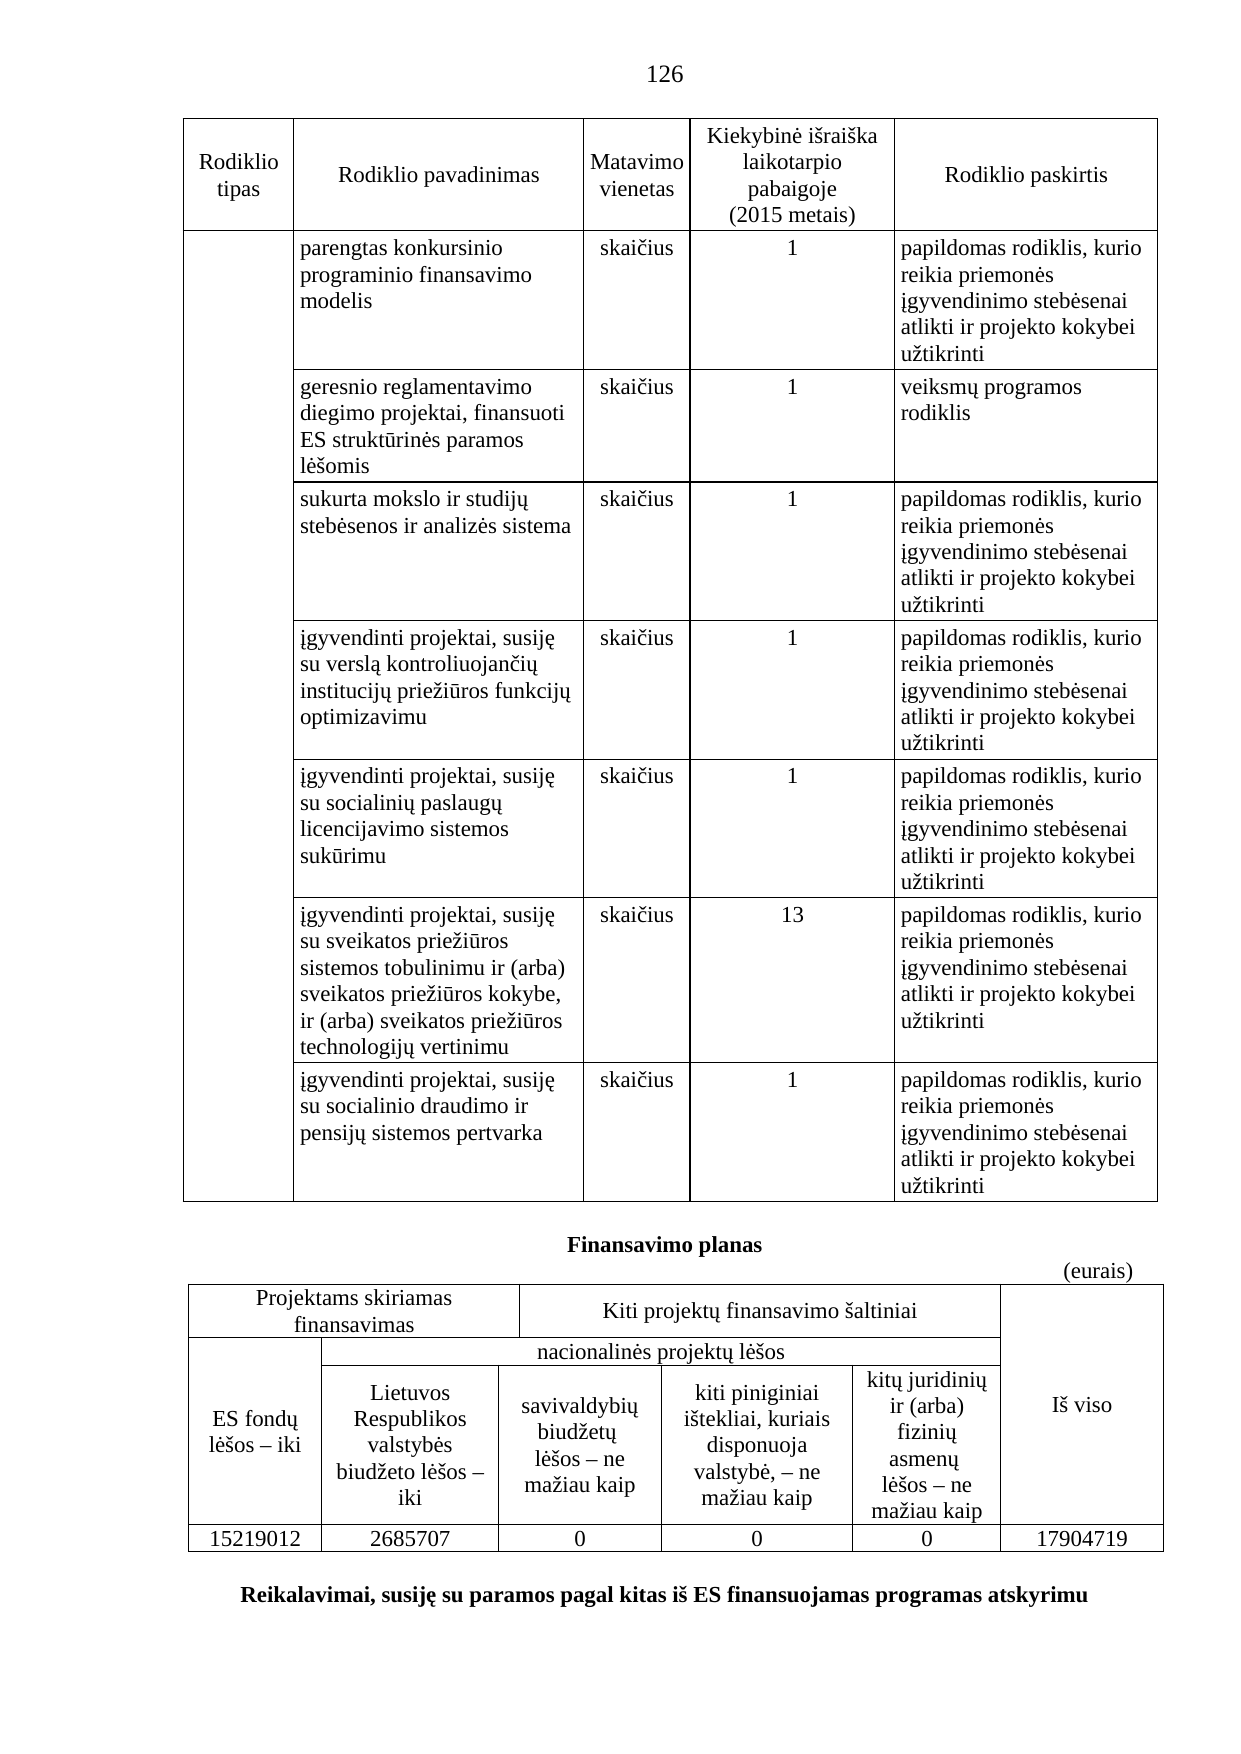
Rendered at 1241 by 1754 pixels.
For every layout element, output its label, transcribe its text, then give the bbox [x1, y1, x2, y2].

table_cell 0 [853, 1525, 1000, 1551]
table_header Kiti projektų finansavimo šaltiniai [520, 1285, 1000, 1337]
table_cell įgyvendinti projektai, susiję su verslą kontroliuojančių institucijų priežiūros funkcijų optimizavimu [294, 621, 583, 759]
table_cell skaičius [584, 898, 689, 1062]
table_cell skaičius [584, 370, 689, 481]
table_header Iš viso [1001, 1285, 1163, 1524]
table_cell papildomas rodiklis, kurio reikia priemonės įgyvendinimo stebėsenai atlikti ir projekto kokybei užtikrinti [895, 621, 1157, 759]
table_cell 1 [691, 483, 894, 620]
table_header Matavimo vienetas [584, 119, 689, 230]
table_header Kiekybinė išraiška laikotarpio pabaigoje (2015 metais) [691, 119, 894, 230]
table_header Projektams skiriamas finansavimas [189, 1285, 519, 1337]
table_cell papildomas rodiklis, kurio reikia priemonės įgyvendinimo stebėsenai atlikti ir projekto kokybei užtikrinti [895, 231, 1157, 369]
table_cell 0 [499, 1525, 661, 1551]
table_cell veiksmų programos rodiklis [895, 370, 1157, 481]
table_cell 1 [691, 231, 894, 369]
table_cell įgyvendinti projektai, susiję su socialinio draudimo ir pensijų sistemos pertvarka [294, 1063, 583, 1201]
table_cell parengtas konkursinio programinio finansavimo modelis [294, 231, 583, 369]
table_header Rodiklio paskirtis [895, 119, 1157, 230]
table_cell 1 [691, 370, 894, 481]
table_cell 0 [662, 1525, 852, 1551]
table_cell papildomas rodiklis, kurio reikia priemonės įgyvendinimo stebėsenai atlikti ir projekto kokybei užtikrinti [895, 898, 1157, 1062]
text Reikalavimai, susiję su paramos pagal kitas iš ES finansuojamas programas atskyrimu [177, 1581, 1152, 1607]
table_cell nacionalinės projektų lėšos [322, 1338, 1000, 1364]
table_cell 1 [691, 760, 894, 897]
table_cell skaičius [584, 621, 689, 759]
table_cell skaičius [584, 1063, 689, 1201]
table_cell papildomas rodiklis, kurio reikia priemonės įgyvendinimo stebėsenai atlikti ir projekto kokybei užtikrinti [895, 483, 1157, 620]
table_cell sukurta mokslo ir studijų stebėsenos ir analizės sistema [294, 483, 583, 620]
text Finansavimo planas [177, 1231, 1152, 1257]
table_cell skaičius [584, 231, 689, 369]
table_cell papildomas rodiklis, kurio reikia priemonės įgyvendinimo stebėsenai atlikti ir projekto kokybei užtikrinti [895, 760, 1157, 897]
table_cell [184, 231, 293, 1201]
table_cell kiti piniginiai ištekliai, kuriais disponuoja valstybė, – ne mažiau kaip [662, 1366, 852, 1524]
table_cell skaičius [584, 483, 689, 620]
text (eurais) [177, 1257, 1152, 1283]
table_cell 17904719 [1001, 1525, 1163, 1551]
table_cell 1 [691, 621, 894, 759]
table_header Rodiklio tipas [184, 119, 293, 230]
table_cell 1 [691, 1063, 894, 1201]
table_cell įgyvendinti projektai, susiję su sveikatos priežiūros sistemos tobulinimu ir (arba) sveikatos priežiūros kokybe, ir (arba) sveikatos priežiūros technologijų vertinimu [294, 898, 583, 1062]
table_cell 13 [691, 898, 894, 1062]
table_cell savivaldybių biudžetų lėšos – ne mažiau kaip [499, 1366, 661, 1524]
table_cell 2685707 [322, 1525, 498, 1551]
table_cell Lietuvos Respublikos valstybės biudžeto lėšos – iki [322, 1366, 498, 1524]
table_cell ES fondų lėšos – iki [189, 1338, 321, 1524]
table_cell įgyvendinti projektai, susiję su socialinių paslaugų licencijavimo sistemos sukūrimu [294, 760, 583, 897]
table_header Rodiklio pavadinimas [294, 119, 583, 230]
table_cell 15219012 [189, 1525, 321, 1551]
table_cell papildomas rodiklis, kurio reikia priemonės įgyvendinimo stebėsenai atlikti ir projekto kokybei užtikrinti [895, 1063, 1157, 1201]
table_cell kitų juridinių ir (arba) fizinių asmenų lėšos – ne mažiau kaip [853, 1366, 1000, 1524]
table_cell skaičius [584, 760, 689, 897]
table_cell geresnio reglamentavimo diegimo projektai, finansuoti ES struktūrinės paramos lėšomis [294, 370, 583, 481]
